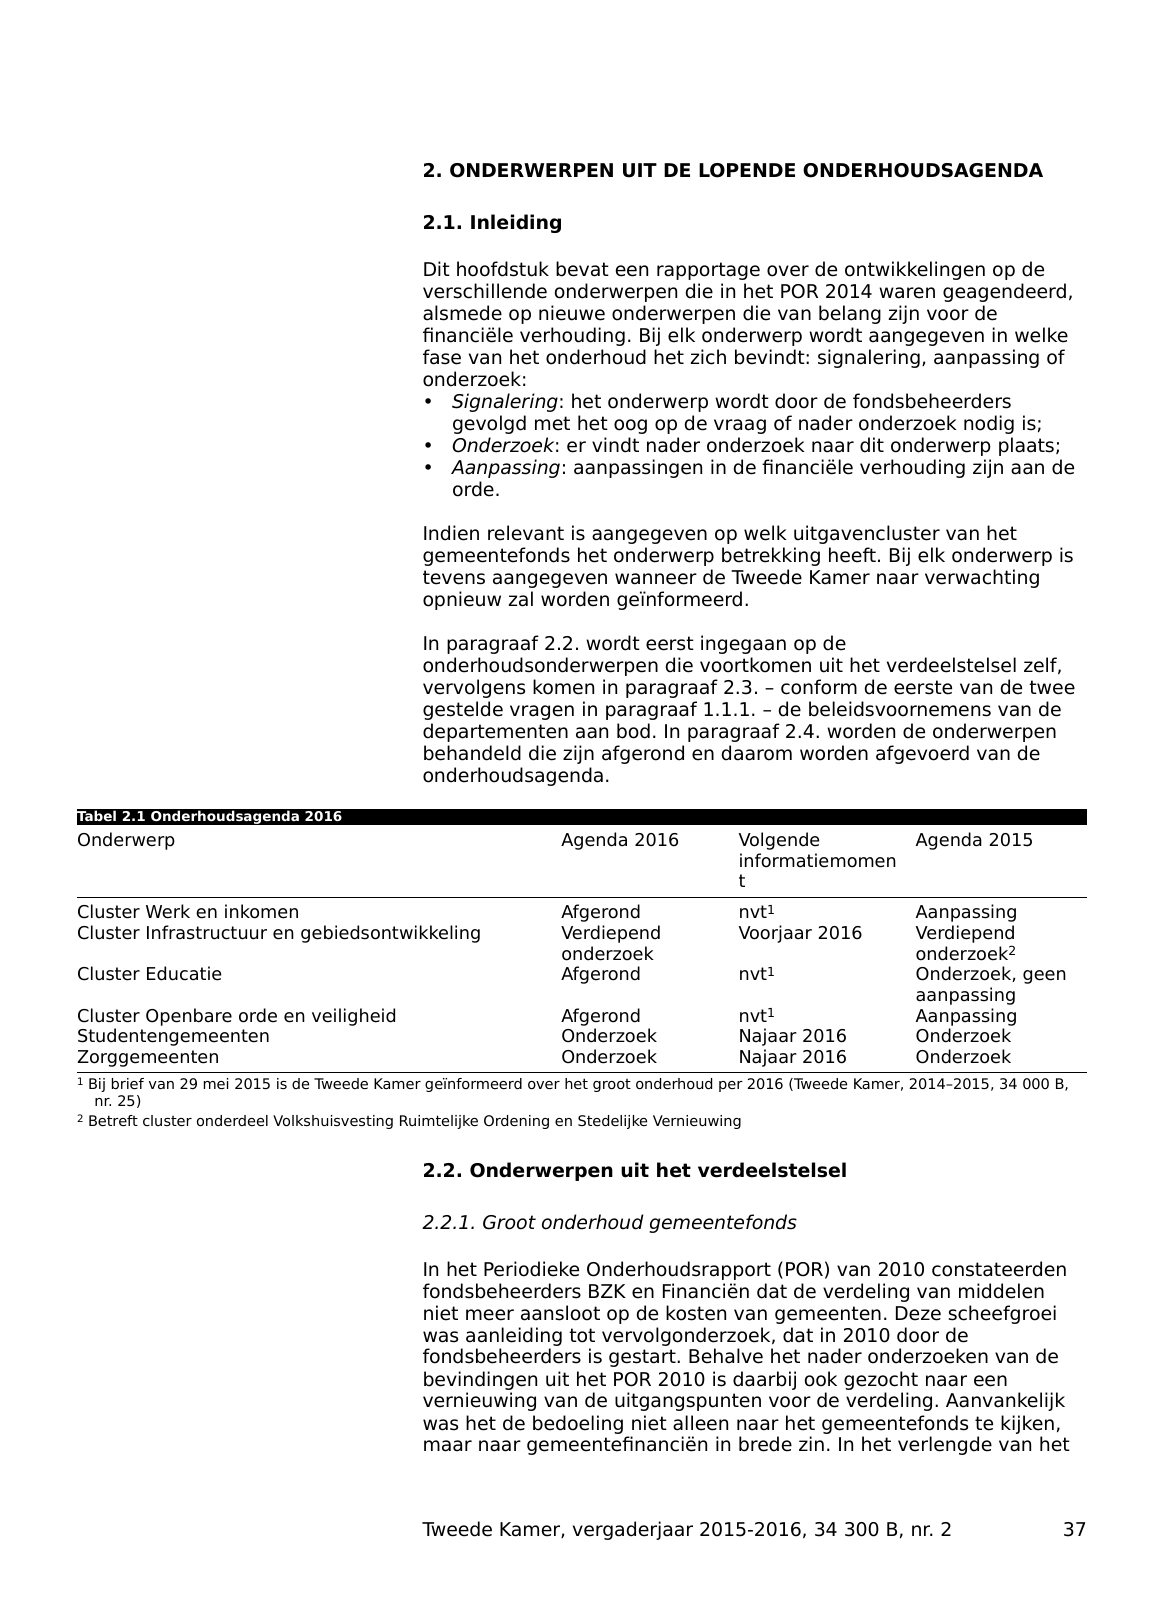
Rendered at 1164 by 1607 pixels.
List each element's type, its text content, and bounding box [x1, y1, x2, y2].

table_cell nvt1 [732, 898, 909, 923]
table_cell Onderzoek [555, 1047, 732, 1072]
text In paragraaf 2.2. wordt eerst ingegaan op de onderhoudsonderwerpen die voortkomen uit het verdeelstelsel zelf, vervolgens komen in paragraaf 2.3. – conform de eerste van de twee gestelde vragen in paragraaf 1.1.1. – de beleidsvoornemens van de departementen aan bod. In paragraaf 2.4. worden de onderwerpen behandeld die zijn afgerond en daarom worden afgevoerd van de onderhoudsagenda. [422, 633, 1087, 787]
text In het Periodieke Onderhoudsrapport (POR) van 2010 constateerden fondsbeheerders BZK en Financiën dat de verdeling van middelen niet meer aansloot op de kosten van gemeenten. Deze scheefgroei was aanleiding tot vervolgonderzoek, dat in 2010 door de fondsbeheerders is gestart. Behalve het nader onderzoeken van de bevindingen uit het POR 2010 is daarbij ook gezocht naar een vernieuwing van de uitgangspunten voor de verdeling. Aanvankelijk was het de bedoeling niet alleen naar het gemeentefonds te kijken, maar naar gemeentefinanciën in brede zin. In het verlengde van het [422, 1258, 1087, 1456]
table_cell Afgerond [555, 1006, 732, 1026]
table_cell Najaar 2016 [732, 1047, 909, 1072]
table_cell nvt1 [732, 964, 909, 1006]
text • Onderzoek: er vindt nader onderzoek naar dit onderwerp plaats; [422, 435, 1087, 457]
table_cell Cluster Infrastructuur en gebiedsontwikkeling [77, 923, 555, 964]
table_cell Aanpassing [909, 1006, 1087, 1026]
table_cell Aanpassing [909, 898, 1087, 923]
text Indien relevant is aangegeven op welk uitgavencluster van het gemeentefonds het onderwerp betrekking heeft. Bij elk onderwerp is tevens aangegeven wanneer de Tweede Kamer naar verwachting opnieuw zal worden geïnformeerd. [422, 523, 1087, 611]
table_cell Cluster Openbare orde en veiligheid [77, 1006, 555, 1026]
table_cell Onderzoek, geen aanpassing [909, 964, 1087, 1006]
table_header Tabel 2.1 Onderhoudsagenda 2016 [77, 809, 1087, 824]
table_cell Verdiepend onderzoek [555, 923, 732, 964]
table_cell Agenda 2016 [555, 825, 732, 897]
table_cell Agenda 2015 [909, 825, 1087, 897]
table_cell Zorggemeenten [77, 1047, 555, 1072]
table_cell 1 Bij brief van 29 mei 2015 is de Tweede Kamer geïnformeerd over het groot onderhoud per 2016 (Tweede Kamer, 2014–2015, 34 000 B, nr. 25) 2 Betreft cluster onderdeel Volkshuisvesting Ruimtelijke Ordening en Stedelijke Vernieuwing [77, 1073, 1087, 1129]
table_cell Volgende informatiemoment [732, 825, 909, 897]
table_cell Onderzoek [555, 1026, 732, 1047]
table_cell Najaar 2016 [732, 1026, 909, 1047]
subtitle 2. ONDERWERPEN UIT DE LOPENDE ONDERHOUDSAGENDA [422, 160, 1087, 182]
subtitle 2.2. Onderwerpen uit het verdeelstelsel [422, 1159, 1087, 1182]
subtitle 2.2.1. Groot onderhoud gemeentefonds [422, 1212, 1087, 1233]
table_cell Cluster Werk en inkomen [77, 898, 555, 923]
table_cell Cluster Educatie [77, 964, 555, 1006]
table_cell Afgerond [555, 898, 732, 923]
table_cell Onderwerp [77, 825, 555, 897]
subtitle 2.1. Inleiding [422, 212, 1087, 234]
table_cell Onderzoek [909, 1026, 1087, 1047]
table_cell Onderzoek [909, 1047, 1087, 1072]
text • Aanpassing: aanpassingen in de financiële verhouding zijn aan de orde. [422, 457, 1087, 501]
table_cell nvt1 [732, 1006, 909, 1026]
table_cell Studentengemeenten [77, 1026, 555, 1047]
table_cell Voorjaar 2016 [732, 923, 909, 964]
table_cell Afgerond [555, 964, 732, 1006]
text Dit hoofdstuk bevat een rapportage over de ontwikkelingen op de verschillende onderwerpen die in het POR 2014 waren geagendeerd, alsmede op nieuwe onderwerpen die van belang zijn voor de financiële verhouding. Bij elk onderwerp wordt aangegeven in welke fase van het onderhoud het zich bevindt: signalering, aanpassing of onderzoek: [422, 259, 1087, 391]
table_cell Verdiepend onderzoek2 [909, 923, 1087, 964]
text • Signalering: het onderwerp wordt door de fondsbeheerders gevolgd met het oog op de vraag of nader onderzoek nodig is; [422, 391, 1087, 435]
